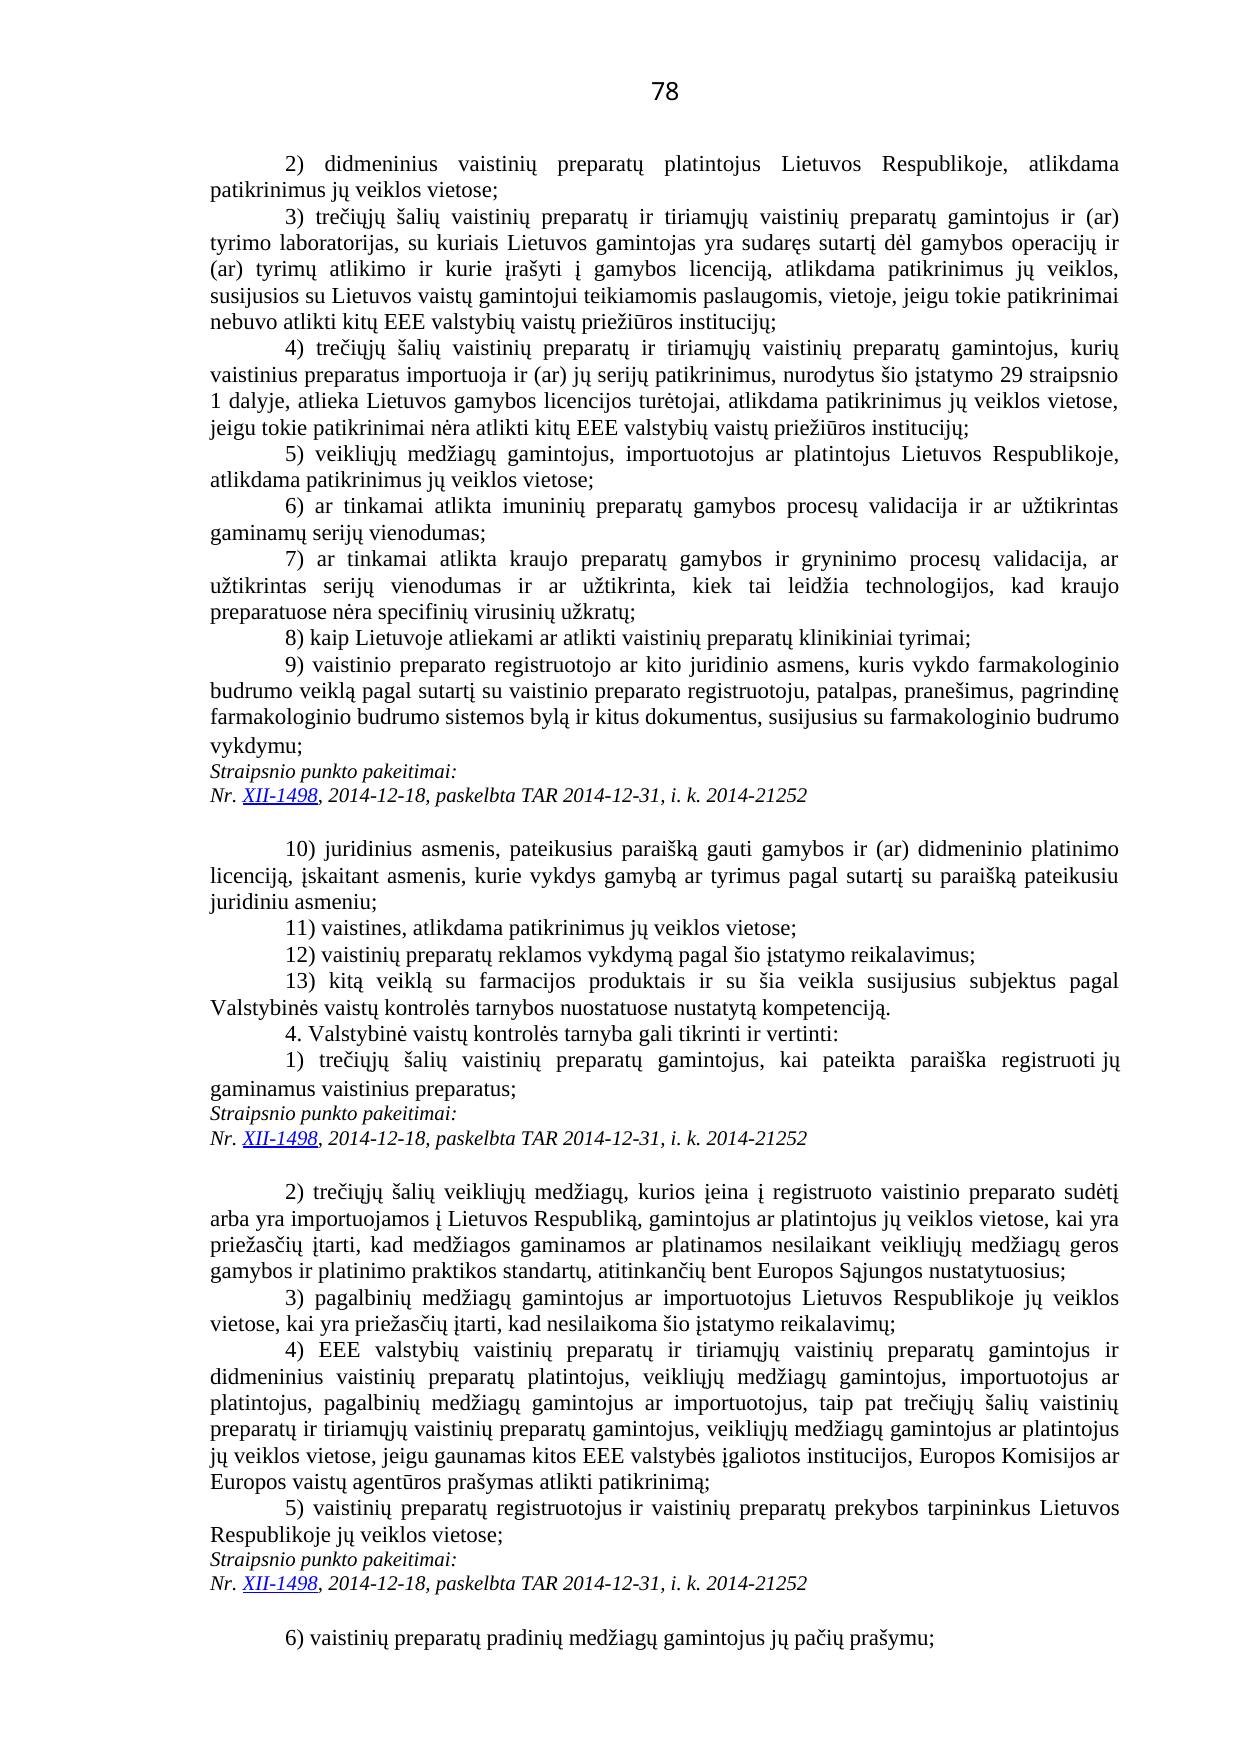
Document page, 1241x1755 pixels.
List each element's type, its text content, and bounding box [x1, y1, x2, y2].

text 2) trečiųjų šalių veikliųjų medžiagų, kurios įeina į registruoto vaistinio preparato sudėtį arba yra importuojamos į Lietuvos Respubliką, gamintojus ar platintojus jų veiklos vietose, kai yra priežasčių įtarti, kad medžiagos gaminamos ar platinamos nesilaikant veikliųjų medžiagų geros gamybos ir platinimo praktikos standartų, atitinkančių bent Europos Sąjungos nustatytuosius; [210, 1178, 1120, 1284]
text 6) ar tinkamai atlikta imuninių preparatų gamybos procesų validacija ir ar užtikrintas gaminamų serijų vienodumas; [210, 493, 1120, 545]
text 3) trečiųjų šalių vaistinių preparatų ir tiriamųjų vaistinių preparatų gamintojus ir (ar) tyrimo laboratorijas, su kuriais Lietuvos gamintojas yra sudaręs sutartį dėl gamybos operacijų ir (ar) tyrimų atlikimo ir kurie įrašyti į gamybos licenciją, atlikdama patikrinimus jų veiklos, susijusios su Lietuvos vaistų gamintojui teikiamomis paslaugomis, vietoje, jeigu tokie patikrinimai nebuvo atlikti kitų EEE valstybių vaistų priežiūros institucijų; [210, 203, 1120, 334]
text 4. Valstybinė vaistų kontrolės tarnyba gali tikrinti ir vertinti: [210, 1020, 1120, 1046]
text 5) veikliųjų medžiagų gamintojus, importuotojus ar platintojus Lietuvos Respublikoje, atlikdama patikrinimus jų veiklos vietose; [210, 440, 1120, 493]
text Straipsnio punkto pakeitimai: [210, 1101, 1120, 1125]
text 12) vaistinių preparatų reklamos vykdymą pagal šio įstatymo reikalavimus; [210, 941, 1120, 967]
text 9) vaistinio preparato registruotojo ar kito juridinio asmens, kuris vykdo farmakologinio budrumo veiklą pagal sutartį su vaistinio preparato registruotoju, patalpas, pranešimus, pagrindinę farmakologinio budrumo sistemos bylą ir kitus dokumentus, susijusius su farmakologinio budrumo vykdymu; [210, 651, 1120, 758]
text 4) trečiųjų šalių vaistinių preparatų ir tiriamųjų vaistinių preparatų gamintojus, kurių vaistinius preparatus importuoja ir (ar) jų serijų patikrinimus, nurodytus šio įstatymo 29 straipsnio 1 dalyje, atlieka Lietuvos gamybos licencijos turėtojai, atlikdama patikrinimus jų veiklos vietose, jeigu tokie patikrinimai nėra atlikti kitų EEE valstybių vaistų priežiūros institucijų; [210, 334, 1120, 440]
text 5) vaistinių preparatų registruotojus ir vaistinių preparatų prekybos tarpininkus Lietuvos Respublikoje jų veiklos vietose; [210, 1494, 1120, 1547]
text Nr. XII-1498, 2014-12-18, paskelbta TAR 2014-12-31, i. k. 2014-21252 [210, 1571, 1120, 1595]
text 2) didmeninius vaistinių preparatų platintojus Lietuvos Respublikoje, atlikdama patikrinimus jų veiklos vietose; [210, 150, 1120, 203]
text Straipsnio punkto pakeitimai: [210, 758, 1120, 783]
text 7) ar tinkamai atlikta kraujo preparatų gamybos ir gryninimo procesų validacija, ar užtikrintas serijų vienodumas ir ar užtikrinta, kiek tai leidžia technologijos, kad kraujo preparatuose nėra specifinių virusinių užkratų; [210, 545, 1120, 624]
text 6) vaistinių preparatų pradinių medžiagų gamintojus jų pačių prašymu; [210, 1624, 1120, 1650]
text 1) trečiųjų šalių vaistinių preparatų gamintojus, kai pateikta paraiška registruoti jų gaminamus vaistinius preparatus; [210, 1046, 1120, 1101]
text 4) EEE valstybių vaistinių preparatų ir tiriamųjų vaistinių preparatų gamintojus ir didmeninius vaistinių preparatų platintojus, veikliųjų medžiagų gamintojus, importuotojus ar platintojus, pagalbinių medžiagų gamintojus ar importuotojus, taip pat trečiųjų šalių vaistinių preparatų ir tiriamųjų vaistinių preparatų gamintojus, veikliųjų medžiagų gamintojus ar platintojus jų veiklos vietose, jeigu gaunamas kitos EEE valstybės įgaliotos institucijos, Europos Komisijos ar Europos vaistų agentūros prašymas atlikti patikrinimą; [210, 1336, 1120, 1494]
text Nr. XII-1498, 2014-12-18, paskelbta TAR 2014-12-31, i. k. 2014-21252 [210, 1125, 1120, 1149]
text 10) juridinius asmenis, pateikusius paraišką gauti gamybos ir (ar) didmeninio platinimo licenciją, įskaitant asmenis, kurie vykdys gamybą ar tyrimus pagal sutartį su paraišką pateikusiu juridiniu asmeniu; [210, 835, 1120, 914]
text 3) pagalbinių medžiagų gamintojus ar importuotojus Lietuvos Respublikoje jų veiklos vietose, kai yra priežasčių įtarti, kad nesilaikoma šio įstatymo reikalavimų; [210, 1284, 1120, 1336]
text Nr. XII-1498, 2014-12-18, paskelbta TAR 2014-12-31, i. k. 2014-21252 [210, 783, 1120, 807]
text 8) kaip Lietuvoje atliekami ar atlikti vaistinių preparatų klinikiniai tyrimai; [210, 624, 1120, 651]
text 13) kitą veiklą su farmacijos produktais ir su šia veikla susijusius subjektus pagal Valstybinės vaistų kontrolės tarnybos nuostatuose nustatytą kompetenciją. [210, 967, 1120, 1020]
text Straipsnio punkto pakeitimai: [210, 1547, 1120, 1571]
text 11) vaistines, atlikdama patikrinimus jų veiklos vietose; [210, 914, 1120, 941]
